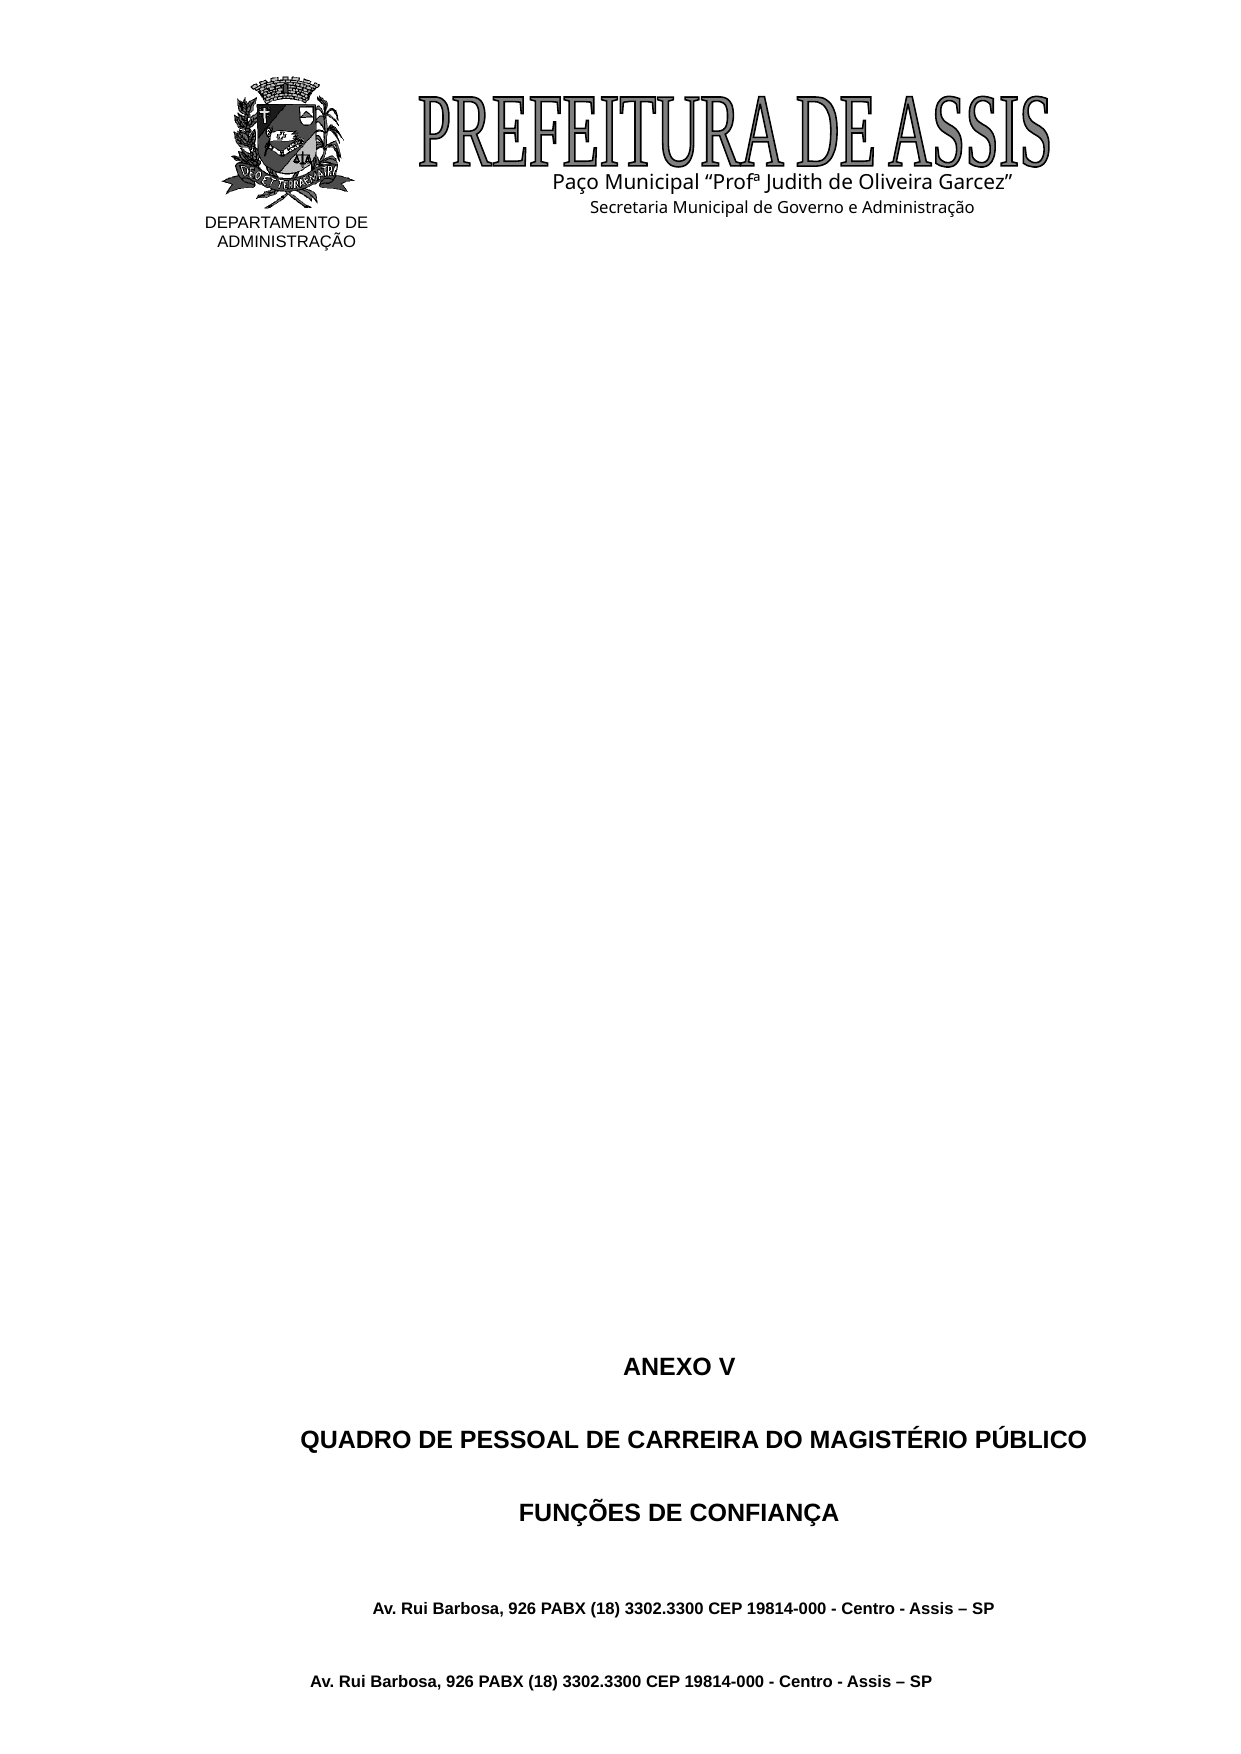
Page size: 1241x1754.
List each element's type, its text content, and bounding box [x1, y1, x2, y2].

text FUNÇÕES DE CONFIANÇA [236, 1497, 1122, 1526]
text QUADRO DE PESSOAL DE CARREIRA DO MAGISTÉRIO PÚBLICO [266, 1425, 1122, 1454]
text ANEXO V [236, 1352, 1122, 1381]
